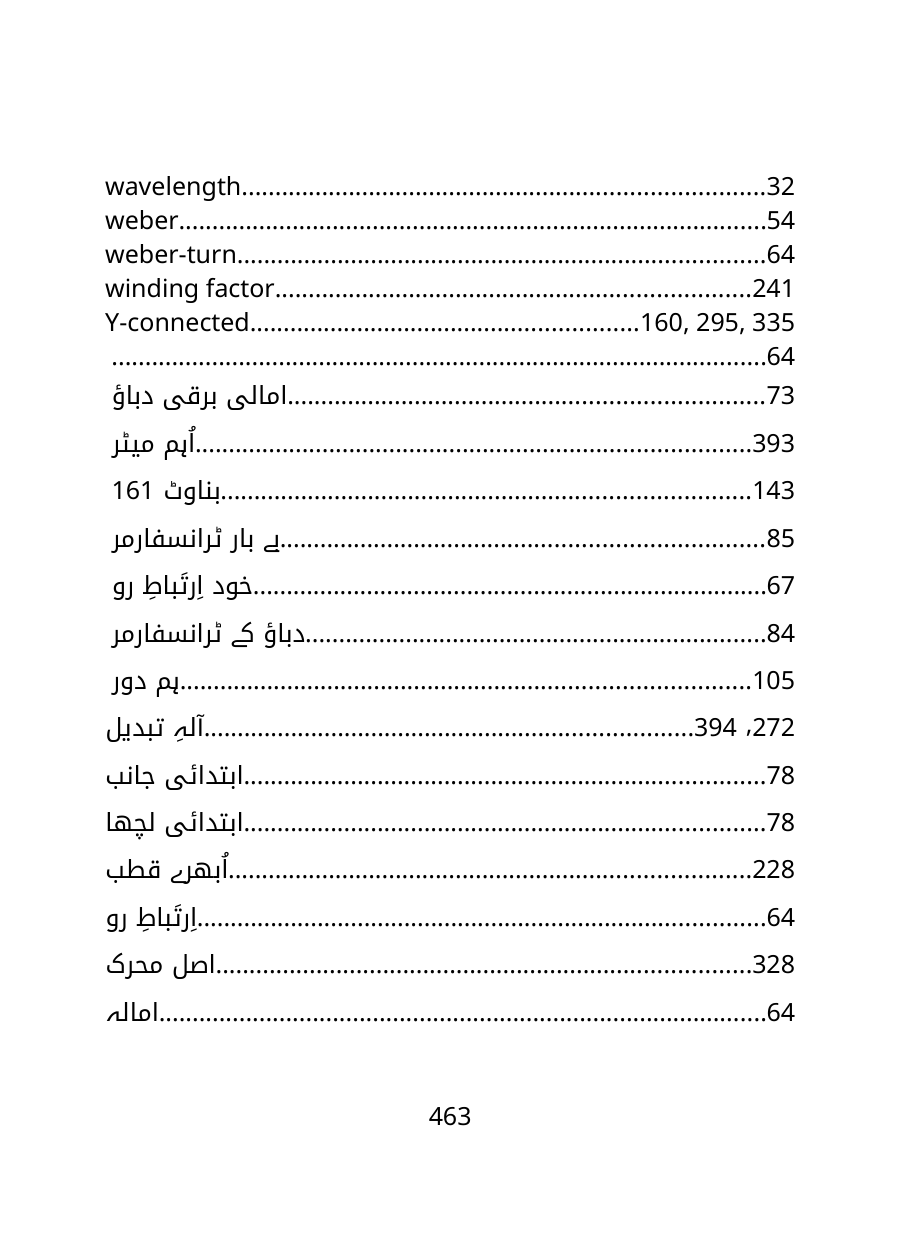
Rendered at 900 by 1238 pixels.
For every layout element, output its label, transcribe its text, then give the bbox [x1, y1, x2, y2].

text Y-connected 160, 295, 335 [105, 305, 795, 339]
text امالی برقی دباؤ 73 [105, 373, 795, 420]
text ابتدائی جانب 78 [105, 752, 795, 799]
text wavelength 32 [105, 168, 795, 203]
text winding factor 241 [105, 271, 795, 305]
text بناوٹ 161 143 [105, 468, 795, 515]
text امالہ 64 [105, 989, 795, 1036]
text weber-turn 64 [105, 237, 795, 271]
text 64 [105, 339, 795, 373]
text اُبھرے قطب 228 [105, 847, 795, 894]
text ہم دور 105 [105, 657, 795, 705]
text اُہم میٹر 393 [105, 420, 795, 468]
text دباؤ کے ٹرانسفارمر 84 [105, 610, 795, 657]
text اِرتَباطِ رو 64 [105, 894, 795, 942]
text اصل محرک 328 [105, 942, 795, 989]
text بے بار ٹرانسفارمر 85 [105, 515, 795, 562]
text weber 54 [105, 203, 795, 237]
text ابتدائی لچھا 78 [105, 799, 795, 847]
text آلہِ تبدیل 272, 394 [105, 705, 795, 752]
text خود اِرتَباطِ رو 67 [105, 562, 795, 610]
